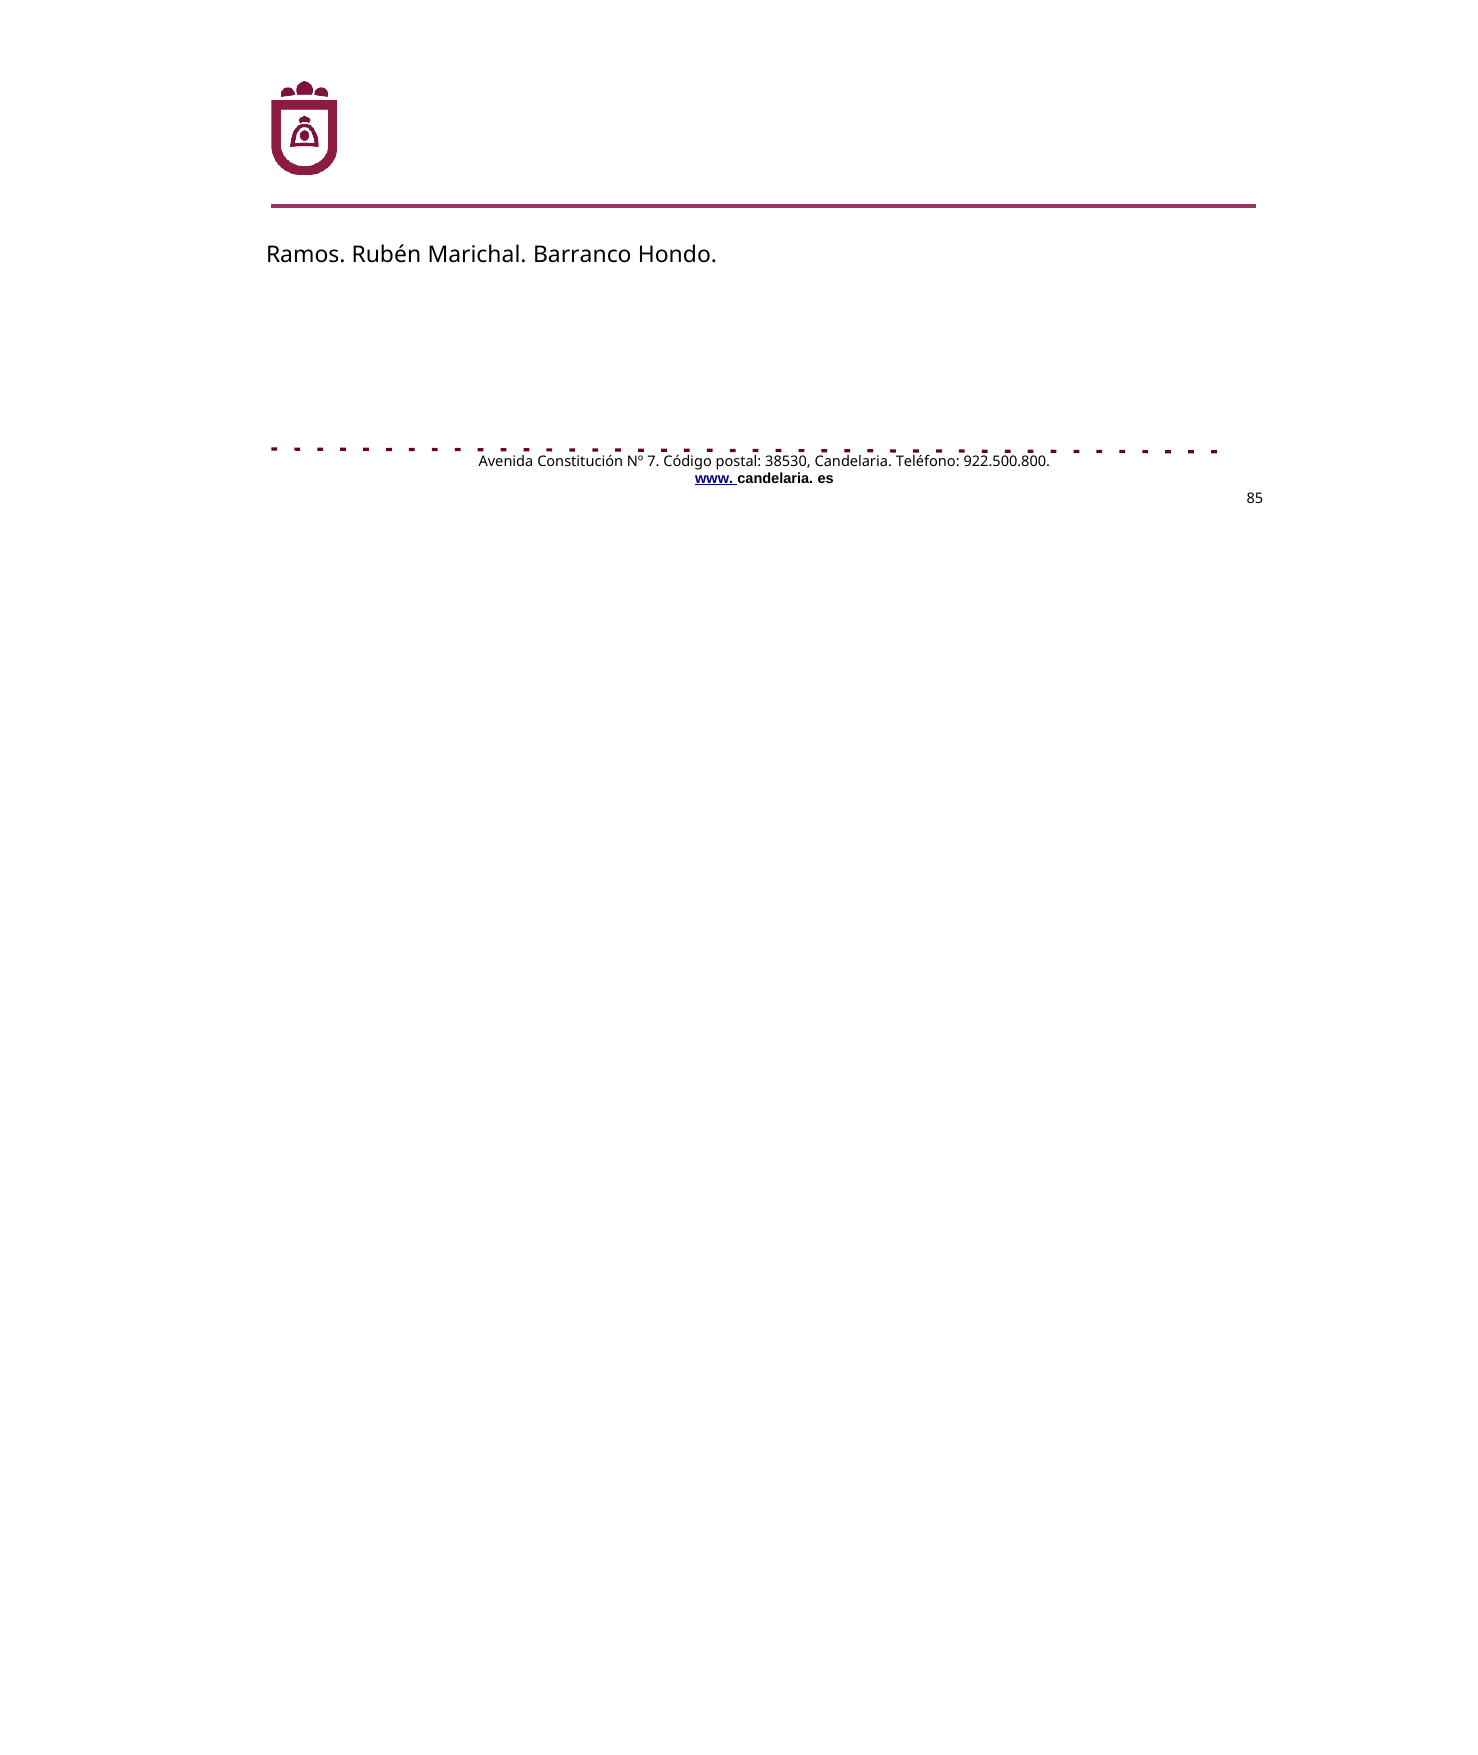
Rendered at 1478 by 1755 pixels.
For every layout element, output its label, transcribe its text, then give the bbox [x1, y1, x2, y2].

text www. candelaria. es [409, 470, 1120, 487]
text Ramos. Rubén Marichal. Barranco Hondo. [266, 238, 1263, 269]
text Avenida Constitución Nº 7. Código postal: 38530, Candelaria. Teléfono: 922.500.800. [408, 448, 1120, 470]
text 85 [210, 487, 1263, 507]
